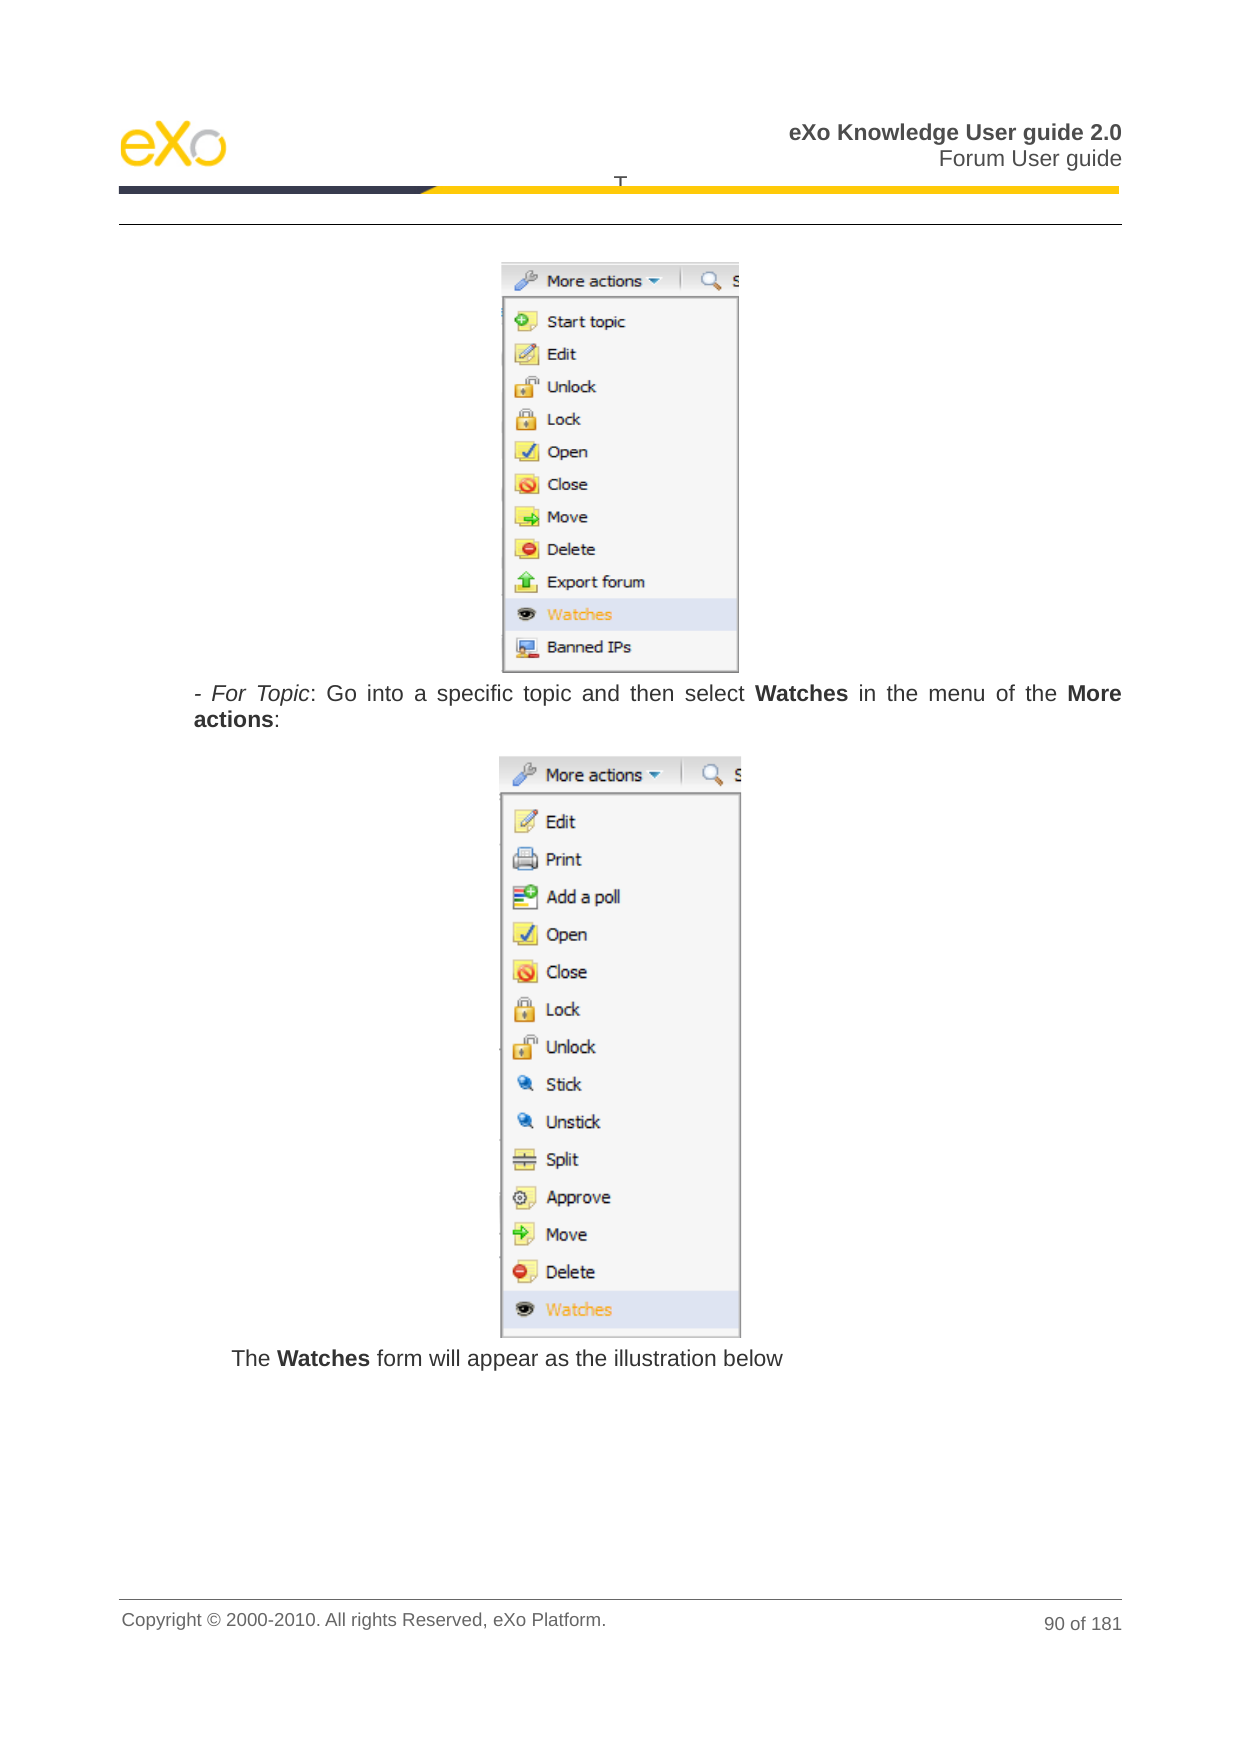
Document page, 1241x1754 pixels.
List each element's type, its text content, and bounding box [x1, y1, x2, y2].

picture [118, 186, 1119, 194]
picture [120, 120, 227, 167]
list The Watches form will appear as the illustration below [193, 1338, 1122, 1372]
list - For Topic: Go into a specific topic and then select Watches in the menu of the More actions: [156, 673, 1122, 733]
picture [499, 755, 742, 1338]
picture [501, 261, 739, 673]
